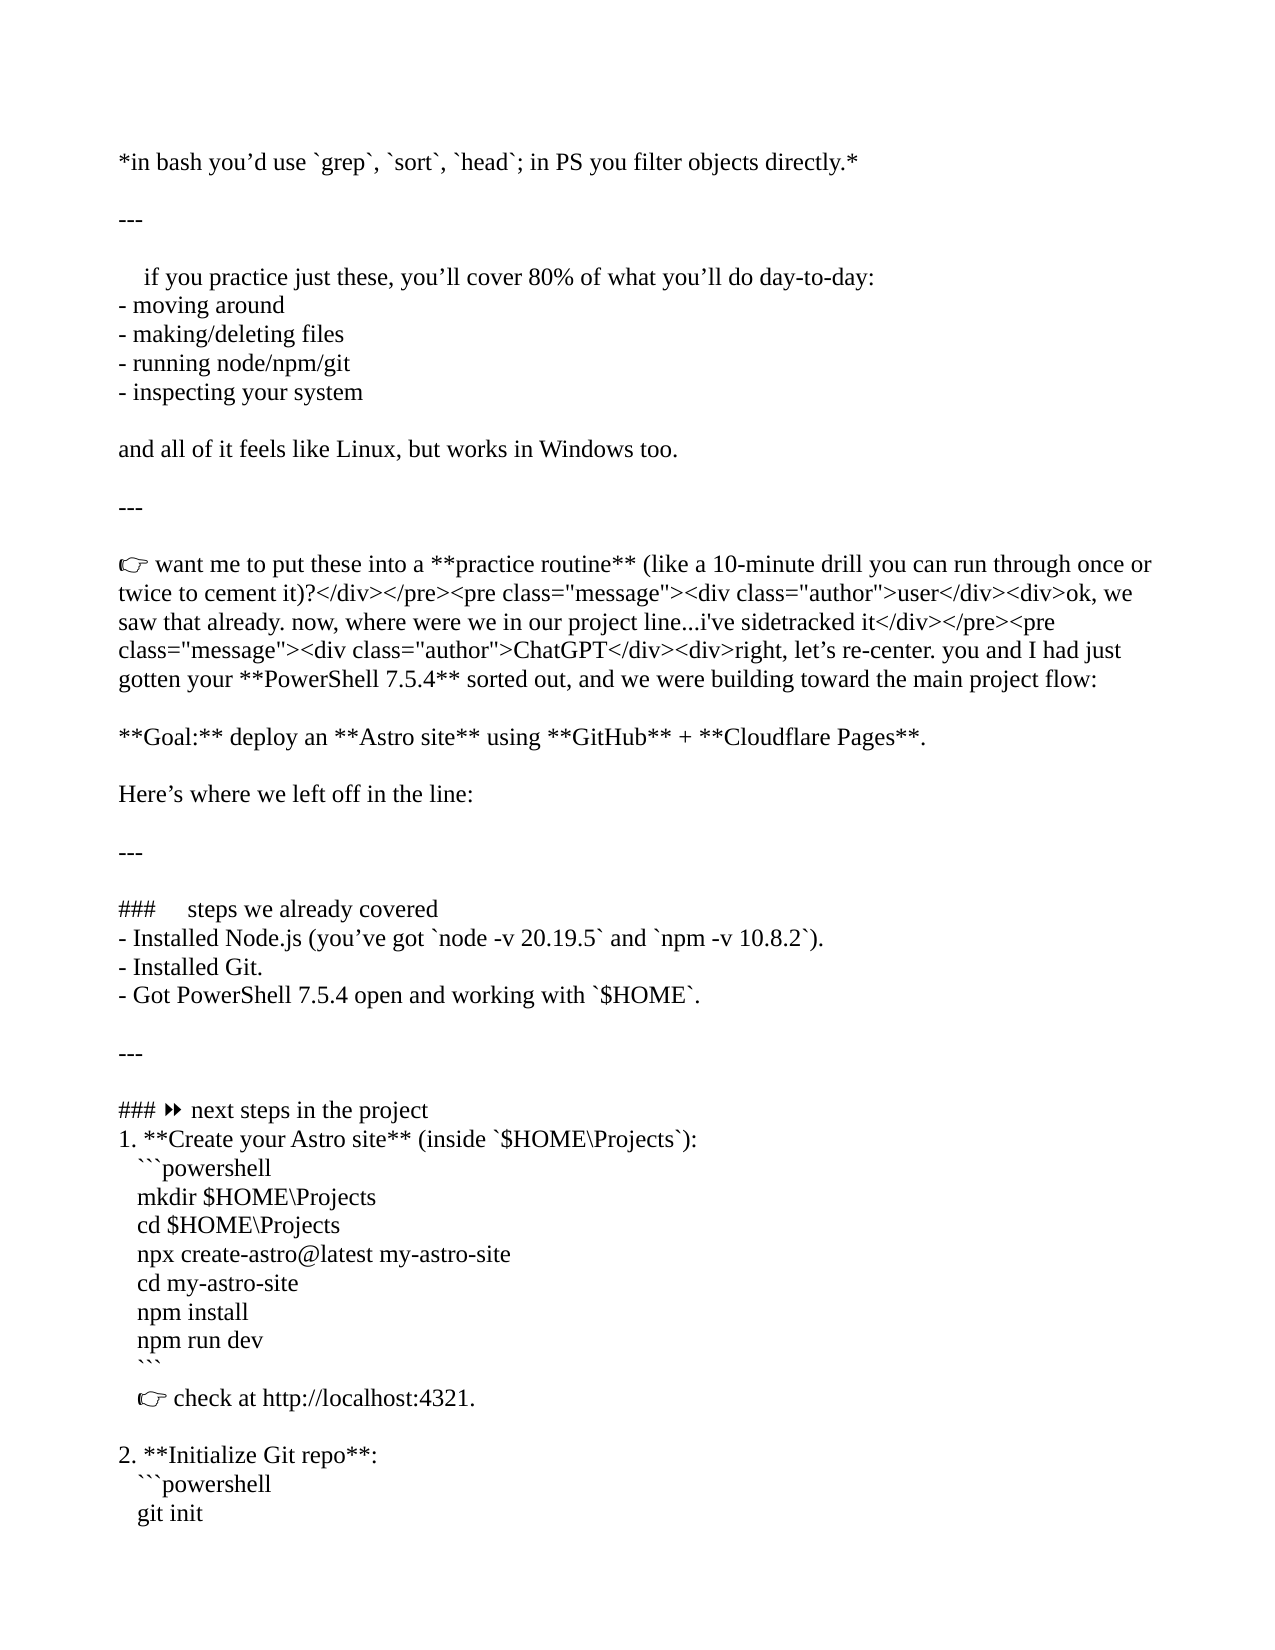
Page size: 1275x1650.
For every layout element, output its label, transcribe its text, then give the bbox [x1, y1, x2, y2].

text - inspecting your system [118, 377, 1157, 406]
text cd $HOME\Projects [118, 1211, 1157, 1239]
text --- [118, 1038, 1157, 1067]
text git init [118, 1498, 1157, 1527]
text cd my-astro-site [118, 1268, 1157, 1297]
text - Installed Node.js (you’ve got `node -v 20.19.5` and `npm -v 10.8.2`). [118, 923, 1157, 952]
text **Goal:** deploy an **Astro site** using **GitHub** + **Cloudflare Pages**. [118, 722, 1157, 751]
text ### ⏩ next steps in the project [118, 1096, 1157, 1124]
text npx create-astro@latest my-astro-site [118, 1239, 1157, 1268]
text - running node/npm/git [118, 348, 1157, 377]
text Here’s where we left off in the line: [118, 779, 1157, 808]
text npm run dev [118, 1326, 1157, 1354]
text - Installed Git. [118, 952, 1157, 981]
text 👉 want me to put these into a **practice routine** (like a 10-minute drill you can run through once or twice to cement it)?</div></pre><pre class="message"><div class="author">user</div><div>ok, we saw that already. now, where were we in our project line...i've sidetracked it</div></pre><pre class="message"><div class="author">ChatGPT</div><div>right, let’s re-center. you and I had just gotten your **PowerShell 7.5.4** sorted out, and we were building toward the main project flow: [118, 549, 1157, 693]
text 1. **Create your Astro site** (inside `$HOME\Projects`): [118, 1124, 1157, 1153]
text npm install [118, 1297, 1157, 1326]
text ### ✅ steps we already covered [118, 894, 1157, 923]
text ``` [118, 1354, 1157, 1383]
text --- [118, 837, 1157, 866]
text - moving around [118, 291, 1157, 319]
text 2. **Initialize Git repo**: [118, 1441, 1157, 1469]
text mkdir $HOME\Projects [118, 1182, 1157, 1211]
text - Got PowerShell 7.5.4 open and working with `$HOME`. [118, 981, 1157, 1009]
text ✅ if you practice just these, you’ll cover 80% of what you’ll do day-to-day: [118, 262, 1157, 291]
text and all of it feels like Linux, but works in Windows too. [118, 434, 1157, 463]
text ```powershell [118, 1153, 1157, 1182]
text --- [118, 204, 1157, 233]
text 👉 check at http://localhost:4321. [118, 1383, 1157, 1412]
text ```powershell [118, 1469, 1157, 1498]
text - making/deleting files [118, 319, 1157, 348]
text --- [118, 492, 1157, 521]
text *in bash you’d use `grep`, `sort`, `head`; in PS you filter objects directly.* [118, 147, 1157, 176]
